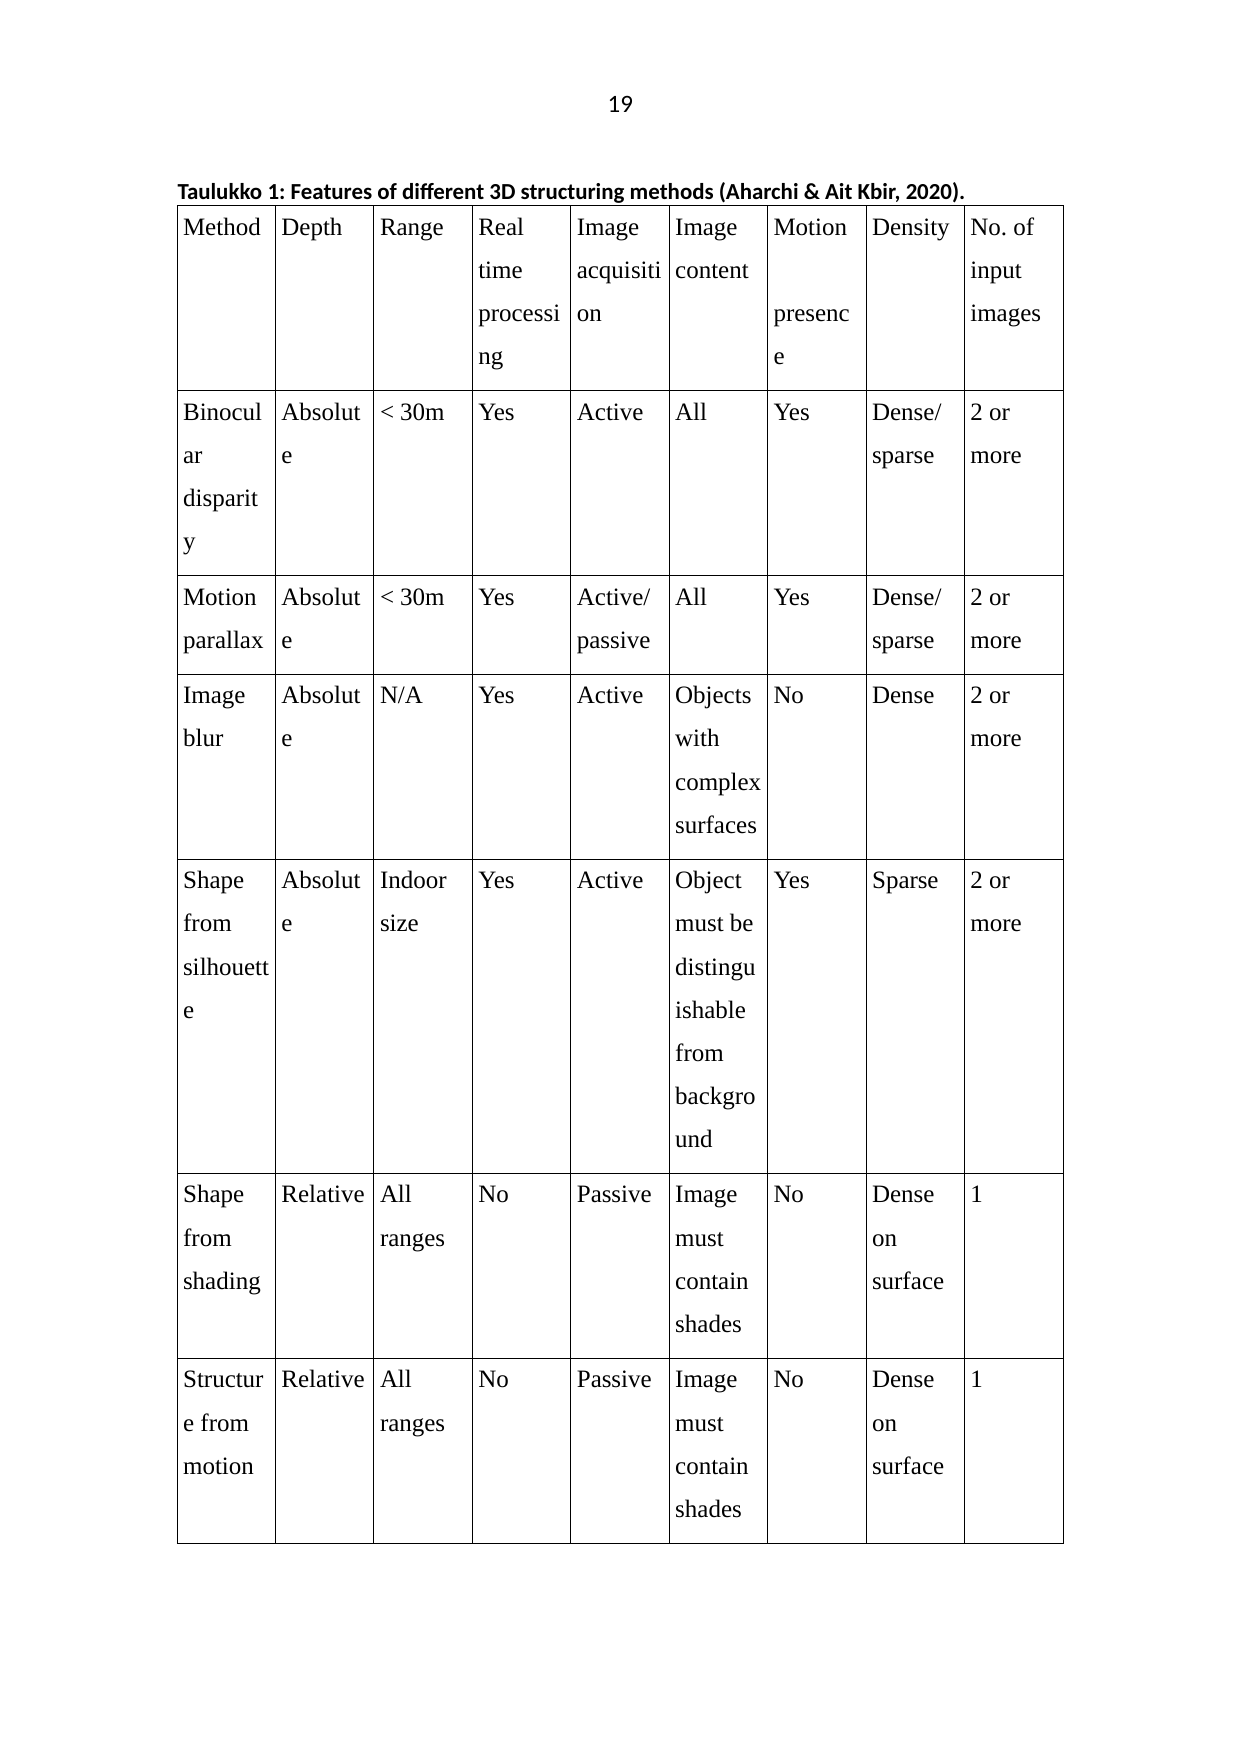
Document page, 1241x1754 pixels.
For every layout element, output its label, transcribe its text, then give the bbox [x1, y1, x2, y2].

table_cell Yes [473, 391, 570, 575]
table_cell No [768, 675, 866, 858]
table_cell Dense [867, 675, 964, 858]
table_cell Active [571, 391, 669, 575]
table_header Image acquisition [571, 206, 669, 390]
table_cell Image blur [178, 675, 275, 858]
table_cell Relative [276, 1359, 373, 1543]
table_cell Yes [768, 391, 866, 575]
table_cell Image must contain shades [670, 1174, 767, 1358]
table_cell Dense/sparse [867, 391, 964, 575]
table_cell No [768, 1174, 866, 1358]
table_cell 2 or more [965, 391, 1063, 575]
table_cell Passive [571, 1174, 669, 1358]
table_cell Shape from silhouette [178, 860, 275, 1173]
table_cell Image must contain shades [670, 1359, 767, 1543]
table_cell Absolute [276, 576, 373, 674]
table_cell 1 [965, 1174, 1063, 1358]
table_cell Yes [473, 675, 570, 858]
table_cell Sparse [867, 860, 964, 1173]
table_cell Absolute [276, 391, 373, 575]
table_cell No [768, 1359, 866, 1543]
table_cell Absolute [276, 675, 373, 858]
table_cell < 30m [374, 391, 472, 575]
table_cell Active [571, 860, 669, 1173]
table_header Image content [670, 206, 767, 390]
table_header Method [178, 206, 275, 390]
table_cell Active/passive [571, 576, 669, 674]
table_header Range [374, 206, 472, 390]
table_cell 2 or more [965, 860, 1063, 1173]
table_cell All ranges [374, 1174, 472, 1358]
text Taulukko 1: Features of different 3D structuring methods (Aharchi & Ait Kbir, 2020). [177, 177, 1063, 205]
table_cell All ranges [374, 1359, 472, 1543]
table_cell No [473, 1174, 570, 1358]
table_cell Dense on surface [867, 1174, 964, 1358]
table_cell Objects with complex surfaces [670, 675, 767, 858]
table_cell All [670, 391, 767, 575]
table_cell Structure from motion [178, 1359, 275, 1543]
table_cell Dense/sparse [867, 576, 964, 674]
table_cell 2 or more [965, 675, 1063, 858]
table_cell Yes [768, 860, 866, 1173]
table_header Density [867, 206, 964, 390]
table_cell Absolute [276, 860, 373, 1173]
table_cell 2 or more [965, 576, 1063, 674]
table_cell Yes [473, 576, 570, 674]
table_cell Shape from shading [178, 1174, 275, 1358]
table_cell Yes [473, 860, 570, 1173]
table_cell Relative [276, 1174, 373, 1358]
table_cell Binocular disparity [178, 391, 275, 575]
table_cell Active [571, 675, 669, 858]
table_cell Object must be distinguishable from background [670, 860, 767, 1173]
table_header No. of input images [965, 206, 1063, 390]
table_header Real time processing [473, 206, 570, 390]
table_cell N/A [374, 675, 472, 858]
table_cell No [473, 1359, 570, 1543]
table_cell Dense on surface [867, 1359, 964, 1543]
table_cell Indoor size [374, 860, 472, 1173]
table_cell All [670, 576, 767, 674]
table_cell Motion parallax [178, 576, 275, 674]
table_cell Passive [571, 1359, 669, 1543]
table_header Motion presence [768, 206, 866, 390]
table_header Depth [276, 206, 373, 390]
table_cell Yes [768, 576, 866, 674]
table_cell < 30m [374, 576, 472, 674]
table_cell 1 [965, 1359, 1063, 1543]
